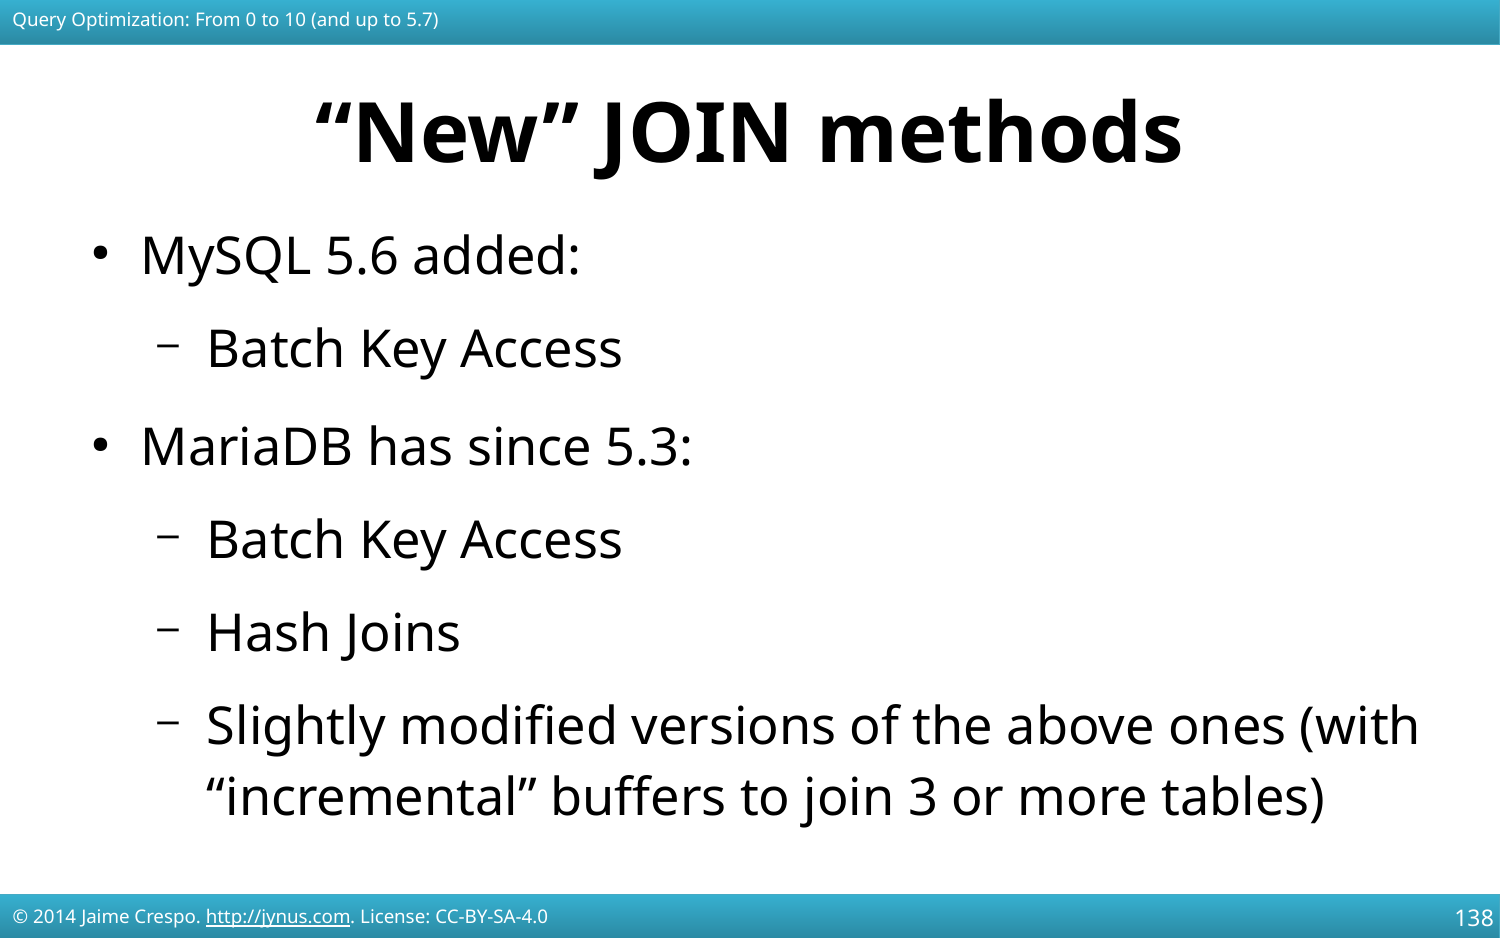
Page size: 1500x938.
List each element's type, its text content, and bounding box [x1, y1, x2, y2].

slide_number [1389, 896, 1490, 935]
list MySQL 5.6 added: Batch Key Access MariaDB has since 5.3: Batch Key Access Hash Joins Slightly modified versions of the above ones (with “incremental” buffers to join 3 or more tables) [75, 218, 1425, 862]
title “New” JOIN methods [75, 51, 1425, 209]
